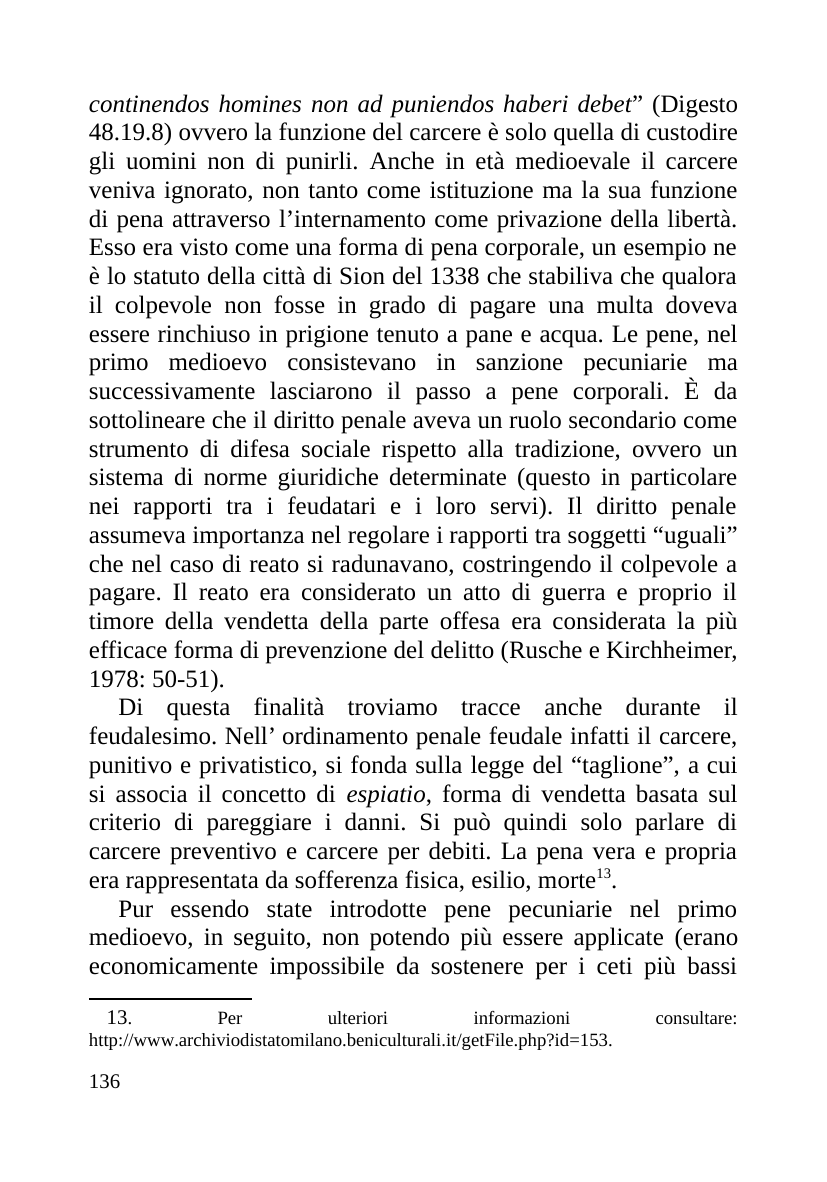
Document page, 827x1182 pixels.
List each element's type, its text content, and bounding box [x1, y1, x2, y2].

text . Per ulteriori informazioni consultare: http://www.archiviodistatomilano.beniculturali.it/getFile.php?id=153. [89, 1005, 738, 1051]
text continendos homines non ad puniendos haberi debet” (Digesto 48.19.8) ovvero la funzione del carcere è solo quella di custodire gli uomini non di punirli. Anche in età medioevale il carcere veniva ignorato, non tanto come istituzione ma la sua funzione di pena attraverso l’internamento come privazione della libertà. Esso era visto come una forma di pena corporale, un esempio ne è lo statuto della città di Sion del 1338 che stabiliva che qualora il colpevole non fosse in grado di pagare una multa doveva essere rinchiuso in prigione tenuto a pane e acqua. Le pene, nel primo medioevo consistevano in sanzione pecuniarie ma successivamente lasciarono il passo a pene corporali. È da sottolineare che il diritto penale aveva un ruolo secondario come strumento di difesa sociale rispetto alla tradizione, ovvero un sistema di norme giuridiche determinate (questo in particolare nei rapporti tra i feudatari e i loro servi). Il diritto penale assumeva importanza nel regolare i rapporti tra soggetti “uguali” che nel caso di reato si radunavano, costringendo il colpevole a pagare. Il reato era considerato un atto di guerra e proprio il timore della vendetta della parte offesa era considerata la più efficace forma di prevenzione del delitto (Rusche e Kirchheimer, 1978: 50-51). [89, 89, 738, 692]
text Di questa finalità troviamo tracce anche durante il feudalesimo. Nell’ ordinamento penale feudale infatti il carcere, punitivo e privatistico, si fonda sulla legge del “taglione”, a cui si associa il concetto di espiatio, forma di vendetta basata sul criterio di pareggiare i danni. Si può quindi solo parlare di carcere preventivo e carcere per debiti. La pena vera e propria era rappresentata da sofferenza fisica, esilio, morte. [89, 692, 738, 894]
text Pur essendo state introdotte pene pecuniarie nel primo medioevo, in seguito, non potendo più essere applicate (erano economicamente impossibile da sostenere per i ceti più bassi [89, 894, 738, 980]
